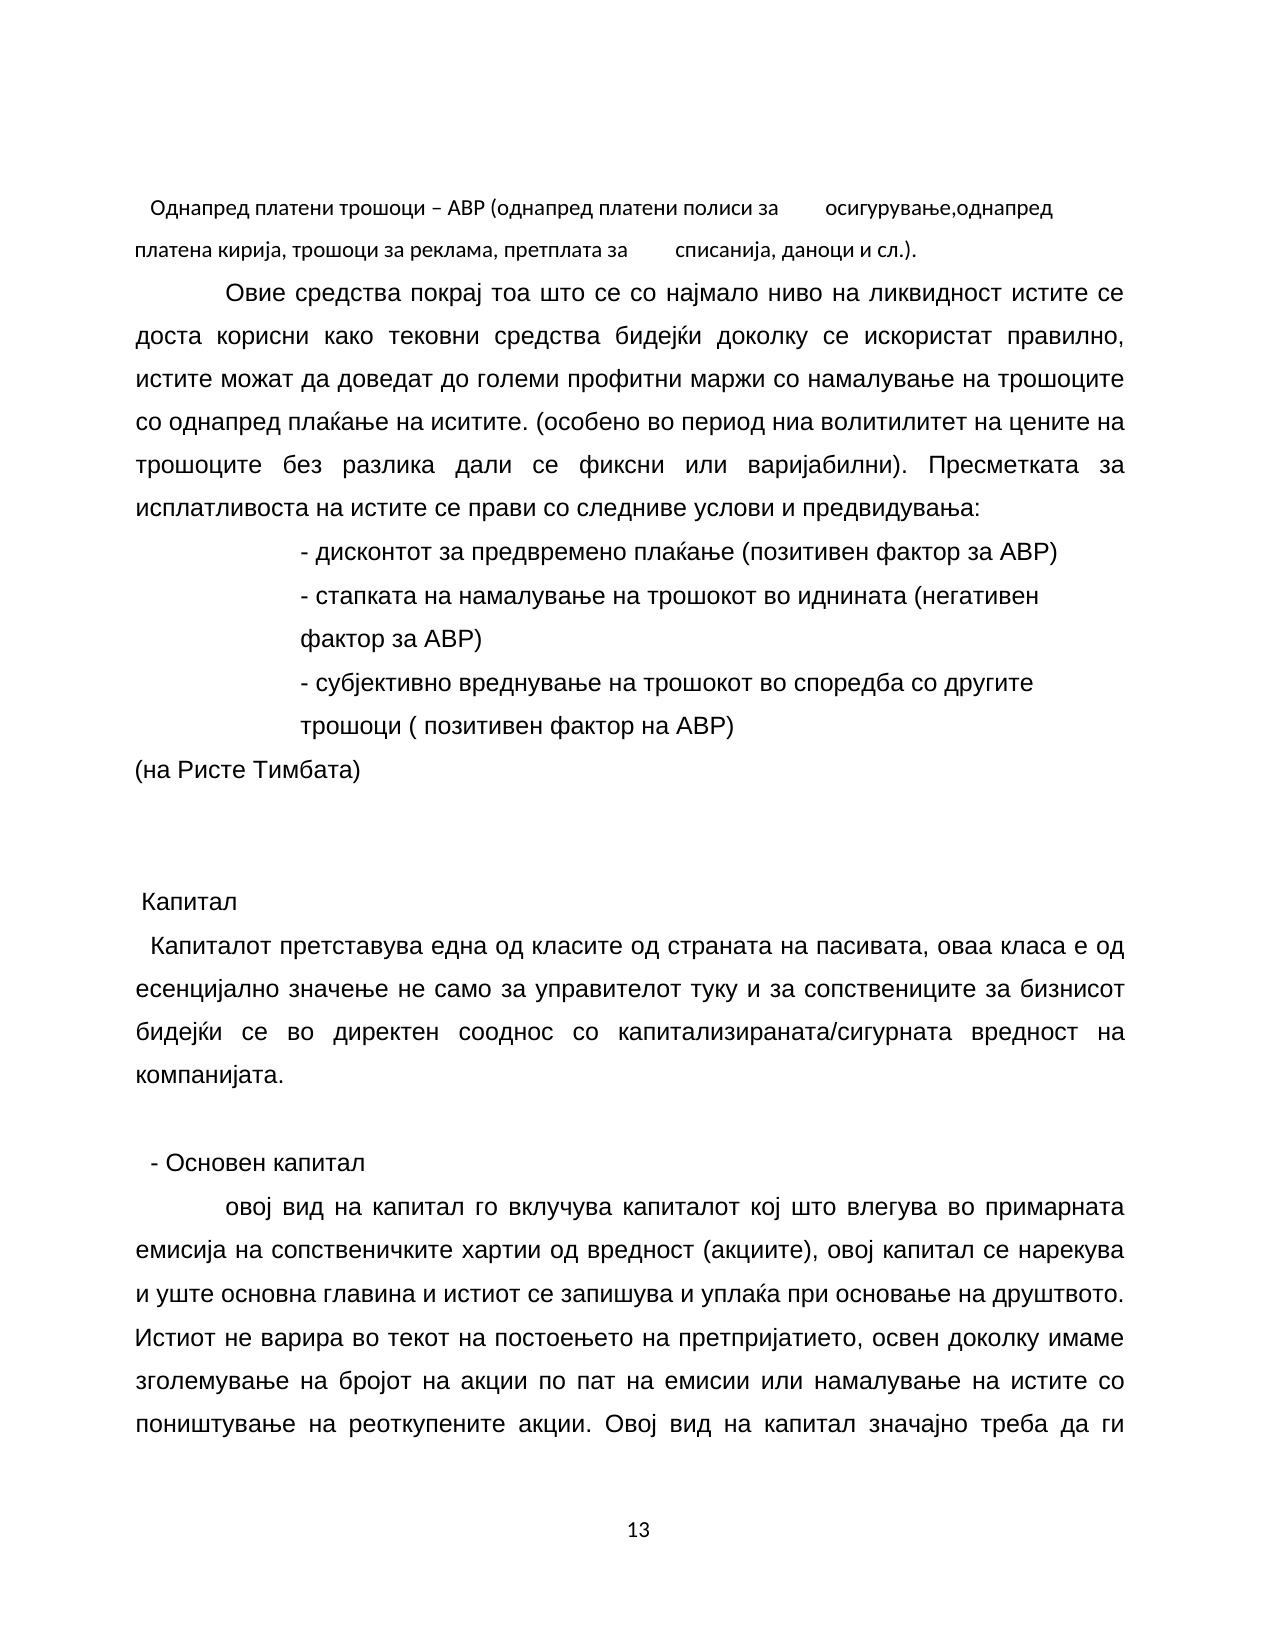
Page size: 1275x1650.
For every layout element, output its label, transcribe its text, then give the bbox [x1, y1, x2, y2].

text (на Ристе Тимбата) [134, 755, 1126, 784]
text - субјективно вреднување на трошокот во споредба со другите трошоци ( позитивен фактор на АВР) [134, 668, 1126, 740]
text - дисконтот за предвремено плаќање (позитивен фактор за АВР) [134, 537, 1126, 566]
text Капитал [134, 887, 1126, 916]
text - Основен капитал [134, 1148, 1126, 1177]
text Однапред платени трошоци – АВР (однапред платени полиси за осигурување,однапред платена кирија, трошоци за реклама, претплата за списанија, даноци и сл.). [134, 193, 1126, 263]
text Овие средства покрај тоа што се со најмало ниво на ликвидност истите се доста корисни како тековни средства бидејќи доколку се искористат правилно, истите можат да доведат до големи профитни маржи со намалување на трошоците со однапред плаќање на иситите. (особено во период ниа волитилитет на цените на трошоците без разлика дали се фиксни или варијабилни). Пресметката за исплатливоста на истите се прави со следниве услови и предвидувања: [134, 278, 1126, 522]
text Истиот не варира во текот на постоењето на претпријатието, освен доколку имаме зголемување на бројот на акции по пат на емисии или намалување на истите со поништување на реоткупените акции. Овој вид на капитал значајно треба да ги [134, 1323, 1126, 1438]
text овој вид на капитал го вклучува капиталот кој што влегува во примарната емисија на сопственичките хартии од вредност (акциите), овој капитал се нарекува и уште основна главина и истиот се запишува и уплаќа при основање на друштвото. [134, 1192, 1126, 1307]
text - стапката на намалување на трошокот во иднината (негативен фактор за АВР) [134, 581, 1126, 653]
text Капиталот претставува една од класите од страната на пасивата, оваа класа е од есенцијално значење не само за управителот туку и за сопствениците за бизнисот бидејќи се во директен сооднос со капитализираната/сигурната вредност на компанијата. [134, 931, 1126, 1089]
